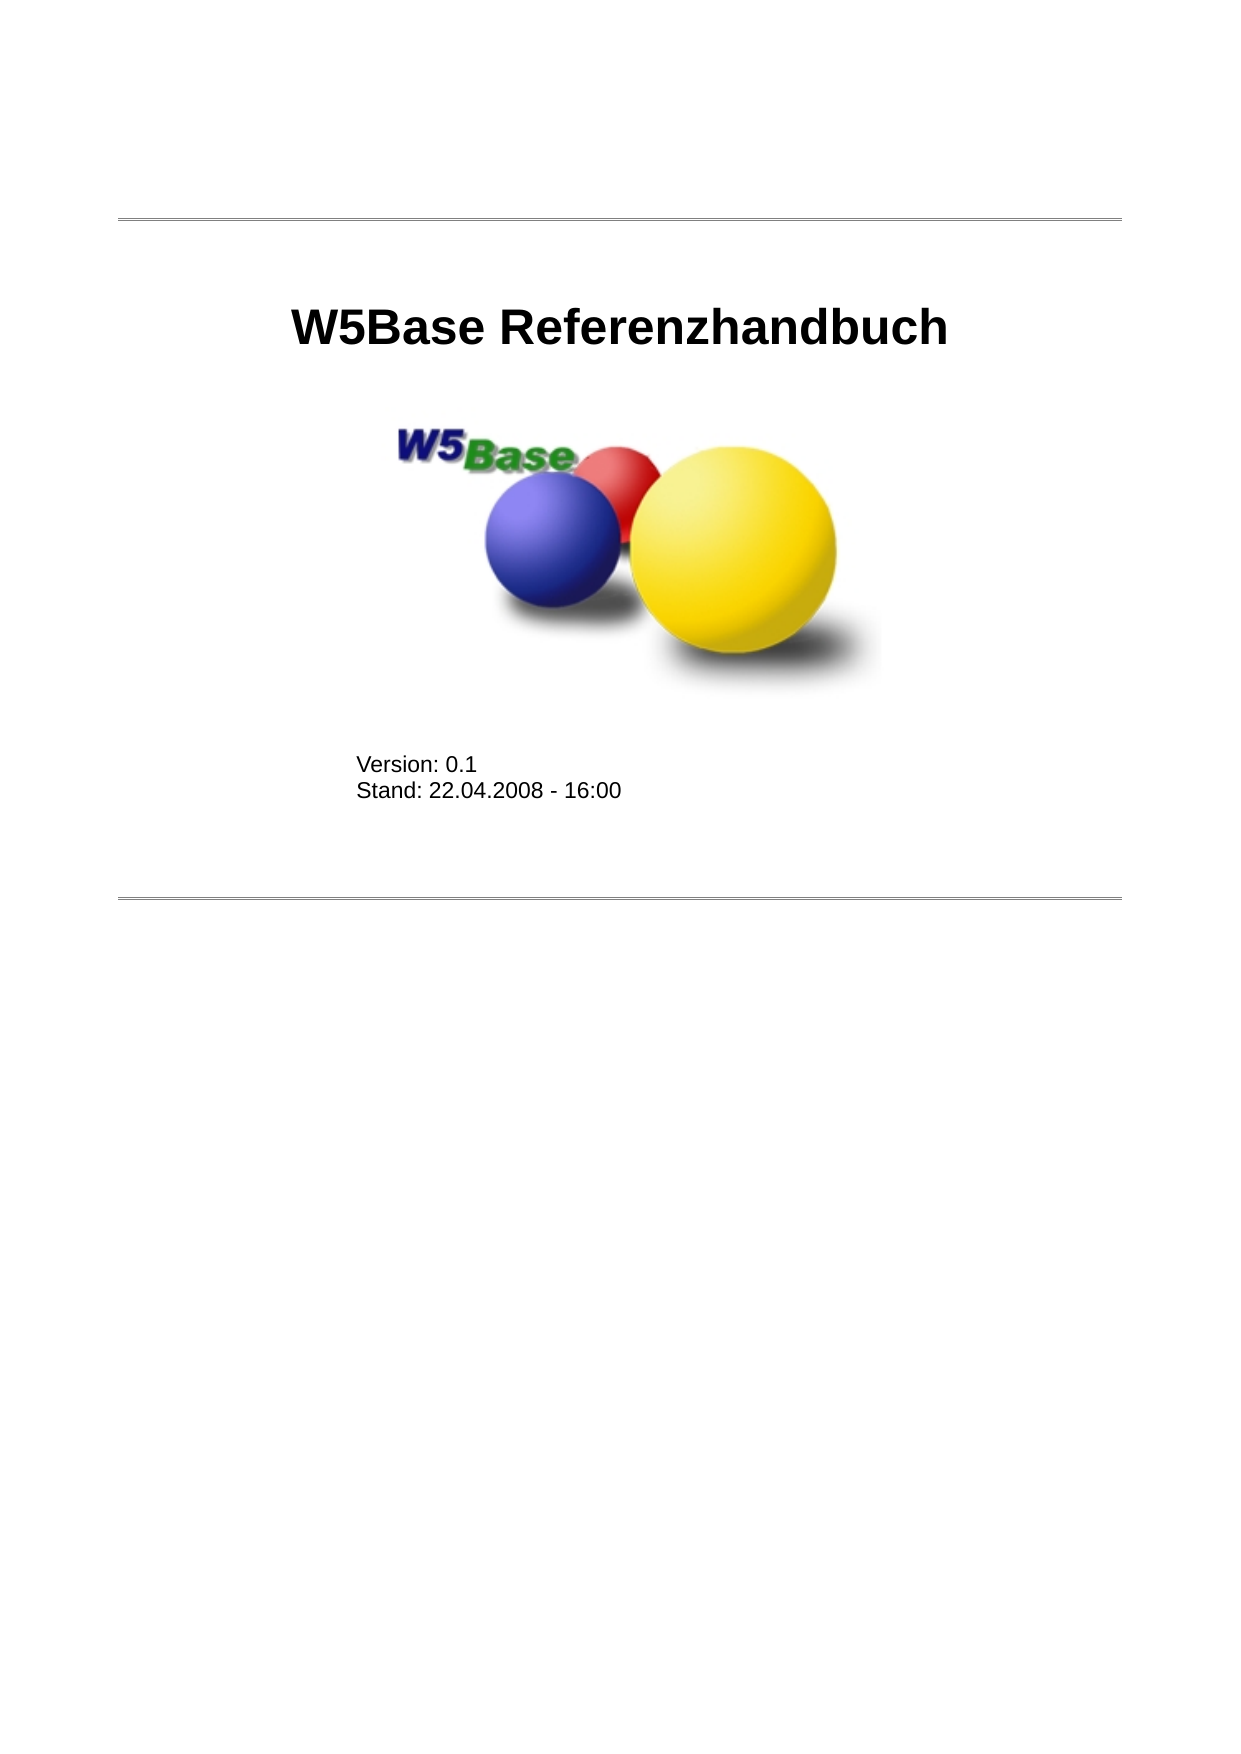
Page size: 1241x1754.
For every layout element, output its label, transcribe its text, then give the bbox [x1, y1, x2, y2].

text W5Base Referenzhandbuch [118, 298, 1122, 355]
picture [356, 355, 884, 751]
table_header Version: 0.1 Stand: 22.04.2008 - 16:00 [356, 751, 884, 804]
